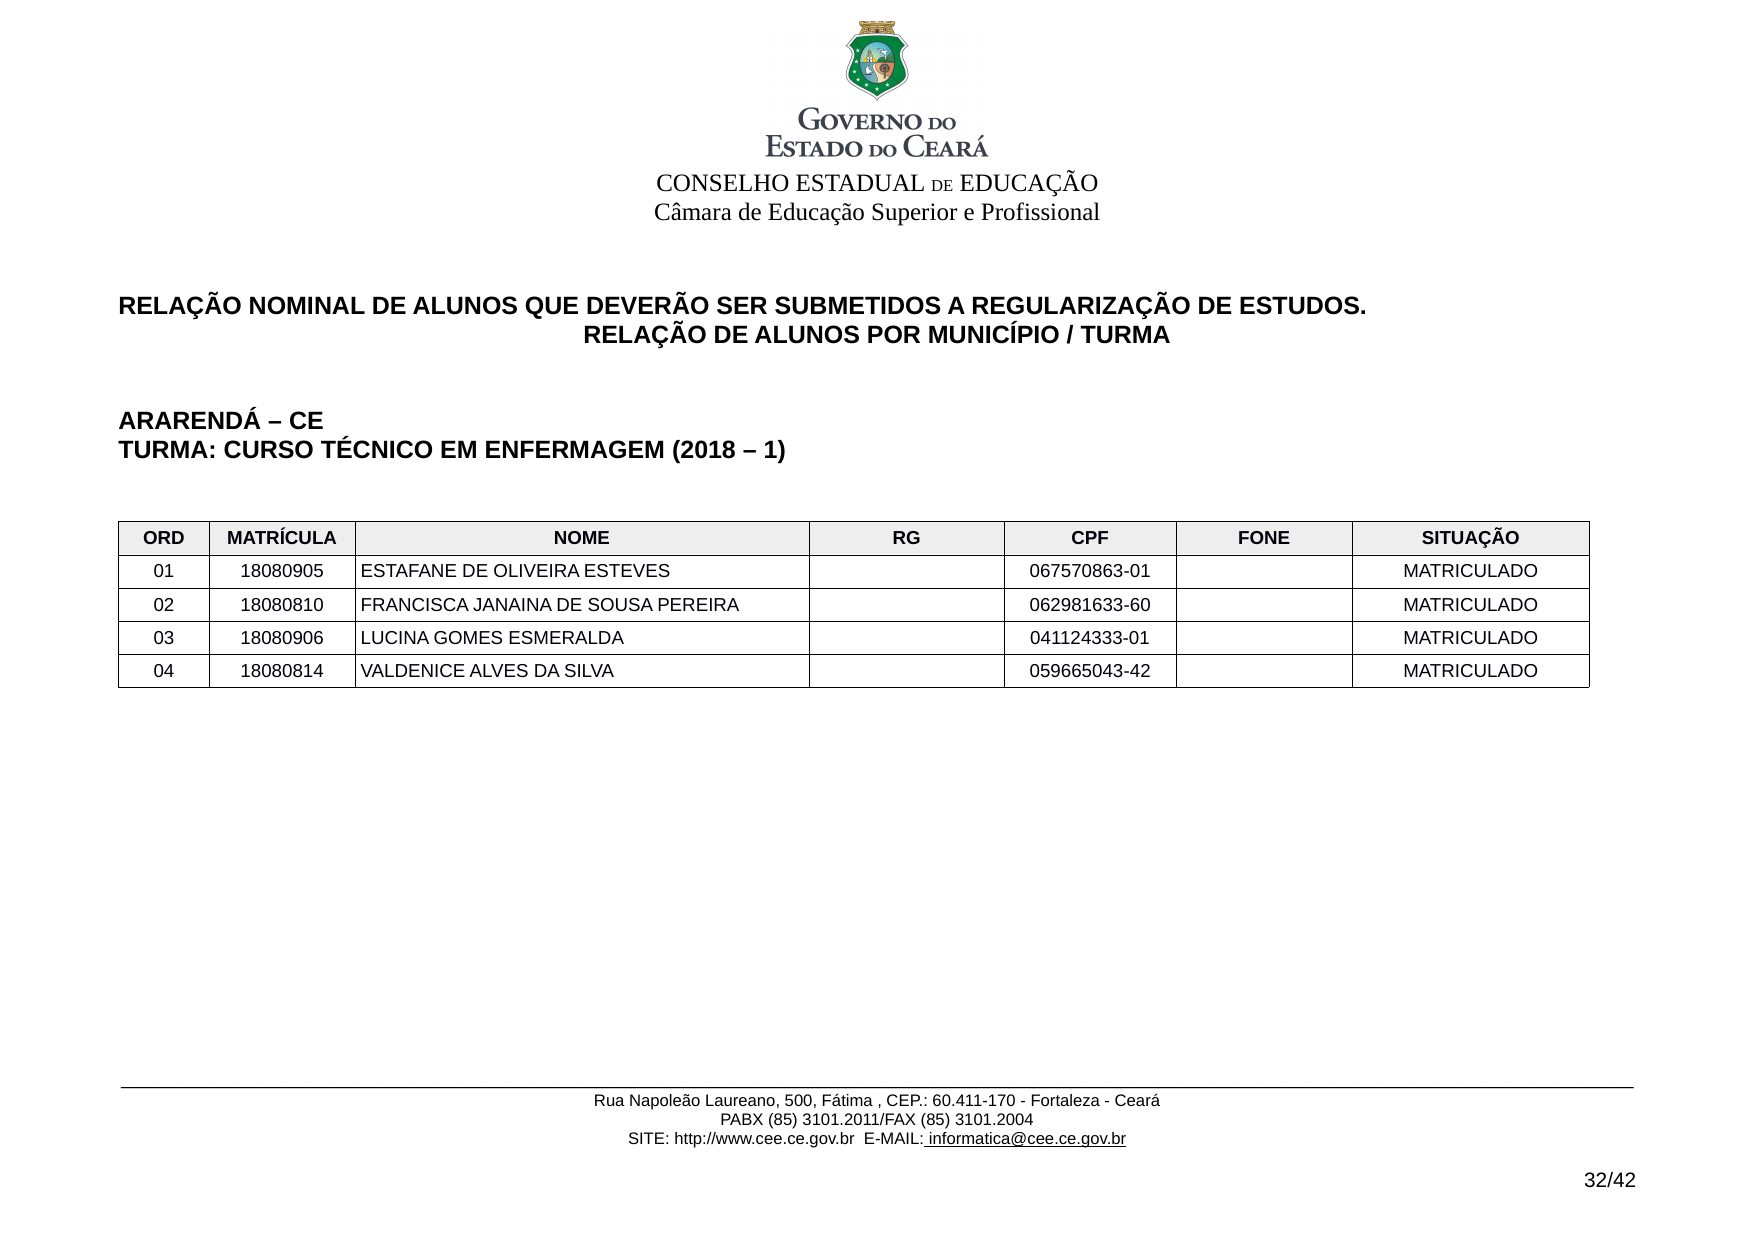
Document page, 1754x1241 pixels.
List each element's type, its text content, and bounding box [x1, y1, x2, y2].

table_cell 01 [119, 556, 209, 588]
table_cell MATRICULADO [1353, 622, 1589, 654]
table_cell 18080905 [210, 556, 355, 588]
table_cell [810, 655, 1004, 687]
table_cell [810, 622, 1004, 654]
table_header NOME [356, 522, 809, 554]
table_header FONE [1177, 522, 1352, 554]
table_header MATRÍCULA [210, 522, 355, 554]
table_cell LUCINA GOMES ESMERALDA [356, 622, 809, 654]
text RELAÇÃO DE ALUNOS POR MUNICÍPIO / TURMA [118, 320, 1636, 349]
table_cell 03 [119, 622, 209, 654]
table_cell MATRICULADO [1353, 589, 1589, 621]
text ARARENDÁ – CE [118, 406, 1636, 435]
table_cell 18080814 [210, 655, 355, 687]
table_cell [1177, 589, 1352, 621]
table_cell 18080906 [210, 622, 355, 654]
table_cell 02 [119, 589, 209, 621]
table_header SITUAÇÃO [1353, 522, 1589, 554]
text RELAÇÃO NOMINAL DE ALUNOS QUE DEVERÃO SER SUBMETIDOS A REGULARIZAÇÃO DE ESTUDOS. [118, 291, 1636, 320]
table_cell [1177, 622, 1352, 654]
table_cell [1177, 556, 1352, 588]
picture [765, 21, 989, 157]
table_cell [810, 556, 1004, 588]
table_cell MATRICULADO [1353, 556, 1589, 588]
table_cell 067570863-01 [1005, 556, 1176, 588]
table_cell ESTAFANE DE OLIVEIRA ESTEVES [356, 556, 809, 588]
table_cell 041124333-01 [1005, 622, 1176, 654]
table_header CPF [1005, 522, 1176, 554]
table_cell [1177, 655, 1352, 687]
table_header ORD [119, 522, 209, 554]
table_cell FRANCISCA JANAINA DE SOUSA PEREIRA [356, 589, 809, 621]
table_cell 059665043-42 [1005, 655, 1176, 687]
table_cell 062981633-60 [1005, 589, 1176, 621]
table_cell 18080810 [210, 589, 355, 621]
table_cell [810, 589, 1004, 621]
table_cell MATRICULADO [1353, 655, 1589, 687]
table_cell VALDENICE ALVES DA SILVA [356, 655, 809, 687]
table_cell 04 [119, 655, 209, 687]
table_header RG [810, 522, 1004, 554]
text TURMA: CURSO TÉCNICO EM ENFERMAGEM (2018 – 1) [118, 435, 1636, 464]
